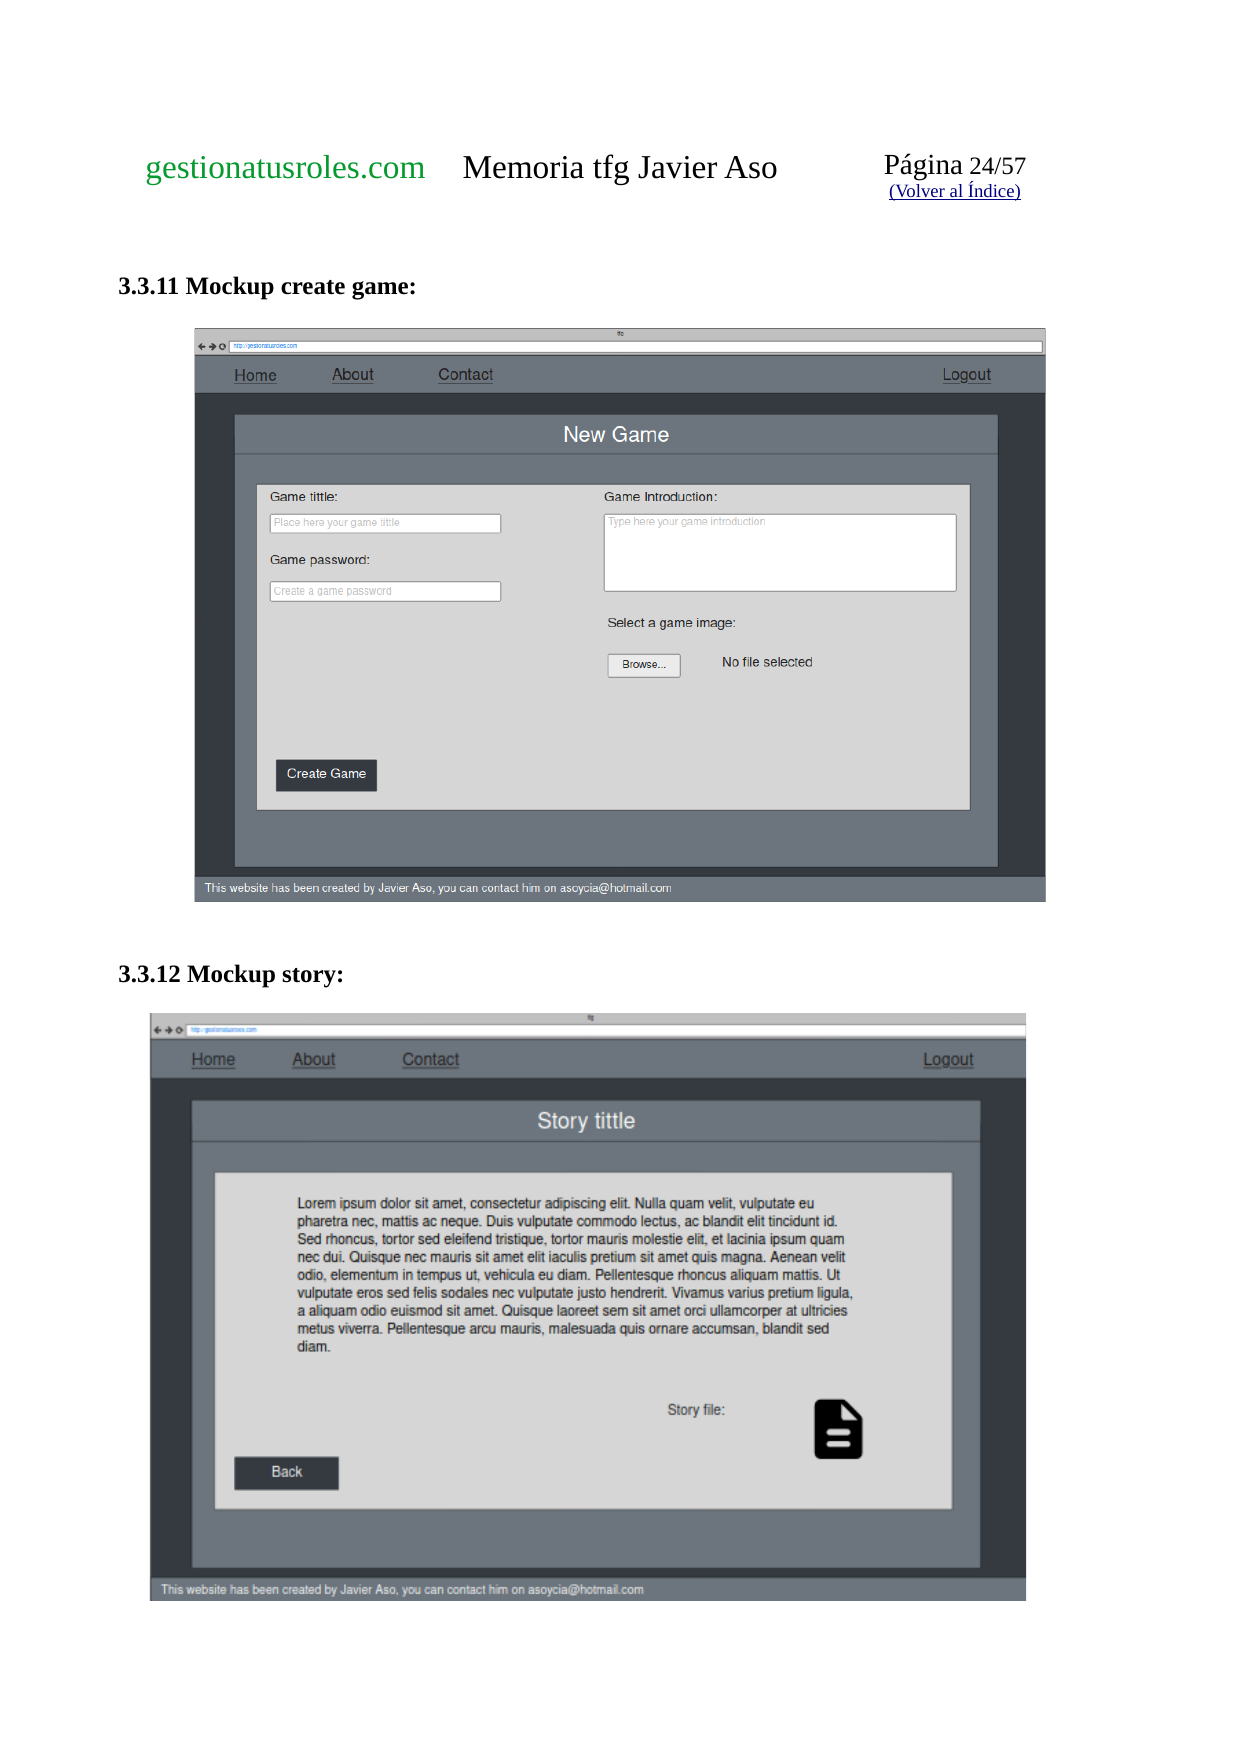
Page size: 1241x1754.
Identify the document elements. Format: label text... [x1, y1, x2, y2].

table_header Memoria tfg Javier Aso [453, 118, 787, 214]
picture [149, 1013, 1027, 1601]
table_header Página 24/57 (Volver al Índice) [788, 118, 1122, 214]
picture [194, 328, 1046, 902]
text 3.3.11 Mockup create game: [118, 271, 1122, 300]
text 3.3.12 Mockup story: [118, 959, 1122, 988]
table_header gestionatusroles.com [118, 118, 453, 214]
